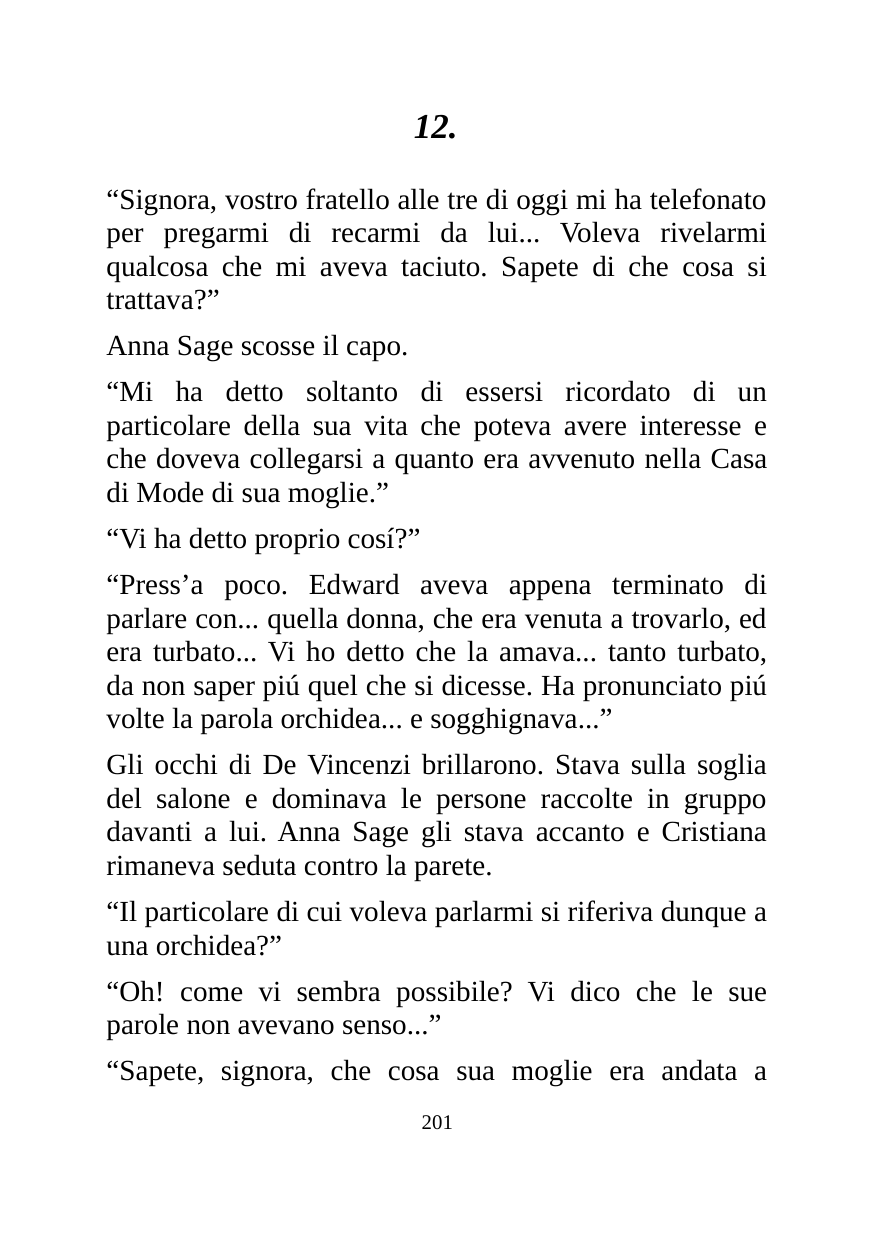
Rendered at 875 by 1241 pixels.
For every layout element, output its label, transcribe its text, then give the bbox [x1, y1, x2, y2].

text “Vi ha detto proprio cosí?” [106, 521, 768, 555]
text “Il particolare di cui voleva parlarmi si riferiva dunque a una orchidea?” [106, 894, 768, 961]
text “Press’a poco. Edward aveva appena terminato di parlare con... quella donna, che era venuta a trovarlo, ed era turbato... Vi ho detto che la amava... tanto turbato, da non saper piú quel che si dicesse. Ha pronunciato piú volte la parola orchidea... e sogghignava...” [106, 567, 768, 735]
text Gli occhi di De Vincenzi brillarono. Stava sulla soglia del salone e dominava le persone raccolte in gruppo davanti a lui. Anna Sage gli stava accanto e Cristiana rimaneva seduta contro la parete. [106, 747, 768, 882]
text “Signora, vostro fratello alle tre di oggi mi ha telefonato per pregarmi di recarmi da lui... Voleva rivelarmi qualcosa che mi aveva taciuto. Sapete di che cosa si trattava?” [106, 182, 768, 316]
text Anna Sage scosse il capo. [106, 328, 768, 362]
text “Oh! come vi sembra possibile? Vi dico che le sue parole non avevano senso...” [106, 974, 768, 1041]
subtitle 12. [106, 106, 768, 146]
text “Mi ha detto soltanto di essersi ricordato di un particolare della sua vita che poteva avere interesse e che doveva collegarsi a quanto era avvenuto nella Casa di Mode di sua moglie.” [106, 374, 768, 509]
text “Sapete, signora, che cosa sua moglie era andata a [106, 1053, 768, 1087]
